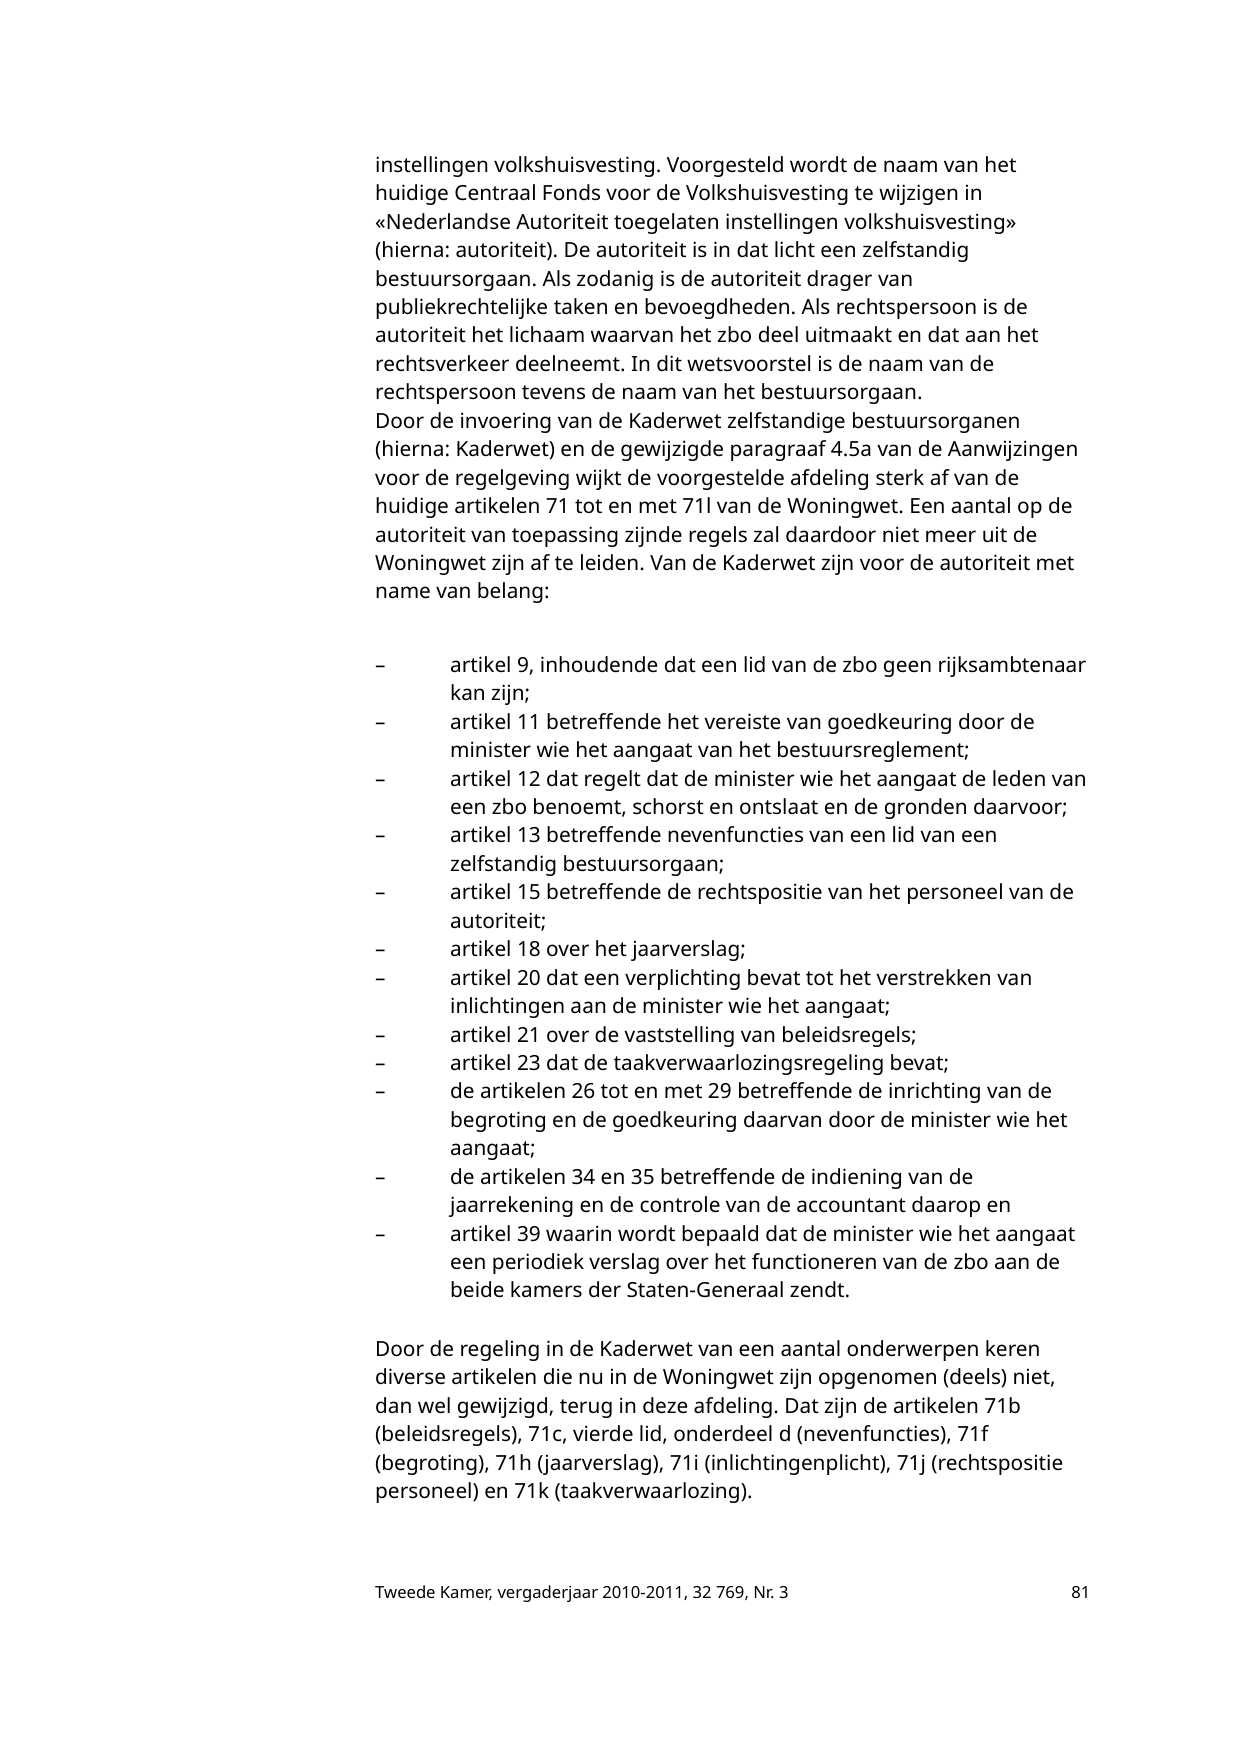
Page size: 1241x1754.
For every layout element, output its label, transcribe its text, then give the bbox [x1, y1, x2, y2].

text Door de regeling in de Kaderwet van een aantal onderwerpen keren diverse artikelen die nu in de Woningwet zijn opgenomen (deels) niet, dan wel gewijzigd, terug in deze afdeling. Dat zijn de artikelen 71b (beleidsregels), 71c, vierde lid, onderdeel d (nevenfuncties), 71f (begroting), 71h (jaarverslag), 71i (inlichtingenplicht), 71j (rechtspositie personeel) en 71k (taakverwaarlozing). [375, 1334, 1090, 1505]
list artikel 9, inhoudende dat een lid van de zbo geen rijksambtenaar kan zijn; [375, 650, 1090, 707]
list artikel 39 waarin wordt bepaald dat de minister wie het aangaat een periodiek verslag over het functioneren van de zbo aan de beide kamers der Staten-Generaal zendt. [375, 1219, 1090, 1304]
list artikel 23 dat de taakverwaarlozingsregeling bevat; [375, 1048, 1090, 1077]
list artikel 15 betreffende de rechtspositie van het personeel van de autoriteit; [375, 877, 1090, 934]
text Door de invoering van de Kaderwet zelfstandige bestuursorganen (hierna: Kaderwet) en de gewijzigde paragraaf 4.5a van de Aanwijzingen voor de regelgeving wijkt de voorgestelde afdeling sterk af van de huidige artikelen 71 tot en met 71l van de Woningwet. Een aantal op de autoriteit van toepassing zijnde regels zal daardoor niet meer uit de Woningwet zijn af te leiden. Van de Kaderwet zijn voor de autoriteit met name van belang: [375, 406, 1090, 605]
list de artikelen 26 tot en met 29 betreffende de inrichting van de begroting en de goedkeuring daarvan door de minister wie het aangaat; [375, 1077, 1090, 1162]
list artikel 21 over de vaststelling van beleidsregels; [375, 1020, 1090, 1048]
list artikel 12 dat regelt dat de minister wie het aangaat de leden van een zbo benoemt, schorst en ontslaat en de gronden daarvoor; [375, 764, 1090, 821]
list artikel 18 over het jaarverslag; [375, 934, 1090, 963]
list de artikelen 34 en 35 betreffende de indiening van de jaarrekening en de controle van de accountant daarop en [375, 1162, 1090, 1219]
text instellingen volkshuisvesting. Voorgesteld wordt de naam van het huidige Centraal Fonds voor de Volkshuisvesting te wijzigen in «Nederlandse Autoriteit toegelaten instellingen volkshuisvesting» (hierna: autoriteit). De autoriteit is in dat licht een zelfstandig bestuursorgaan. Als zodanig is de autoriteit drager van publiekrechtelijke taken en bevoegdheden. Als rechtspersoon is de autoriteit het lichaam waarvan het zbo deel uitmaakt en dat aan het rechtsverkeer deelneemt. In dit wetsvoorstel is de naam van de rechtspersoon tevens de naam van het bestuursorgaan. [375, 150, 1090, 406]
list artikel 20 dat een verplichting bevat tot het verstrekken van inlichtingen aan de minister wie het aangaat; [375, 963, 1090, 1020]
list artikel 13 betreffende nevenfuncties van een lid van een zelfstandig bestuursorgaan; [375, 821, 1090, 877]
list artikel 11 betreffende het vereiste van goedkeuring door de minister wie het aangaat van het bestuursreglement; [375, 707, 1090, 764]
